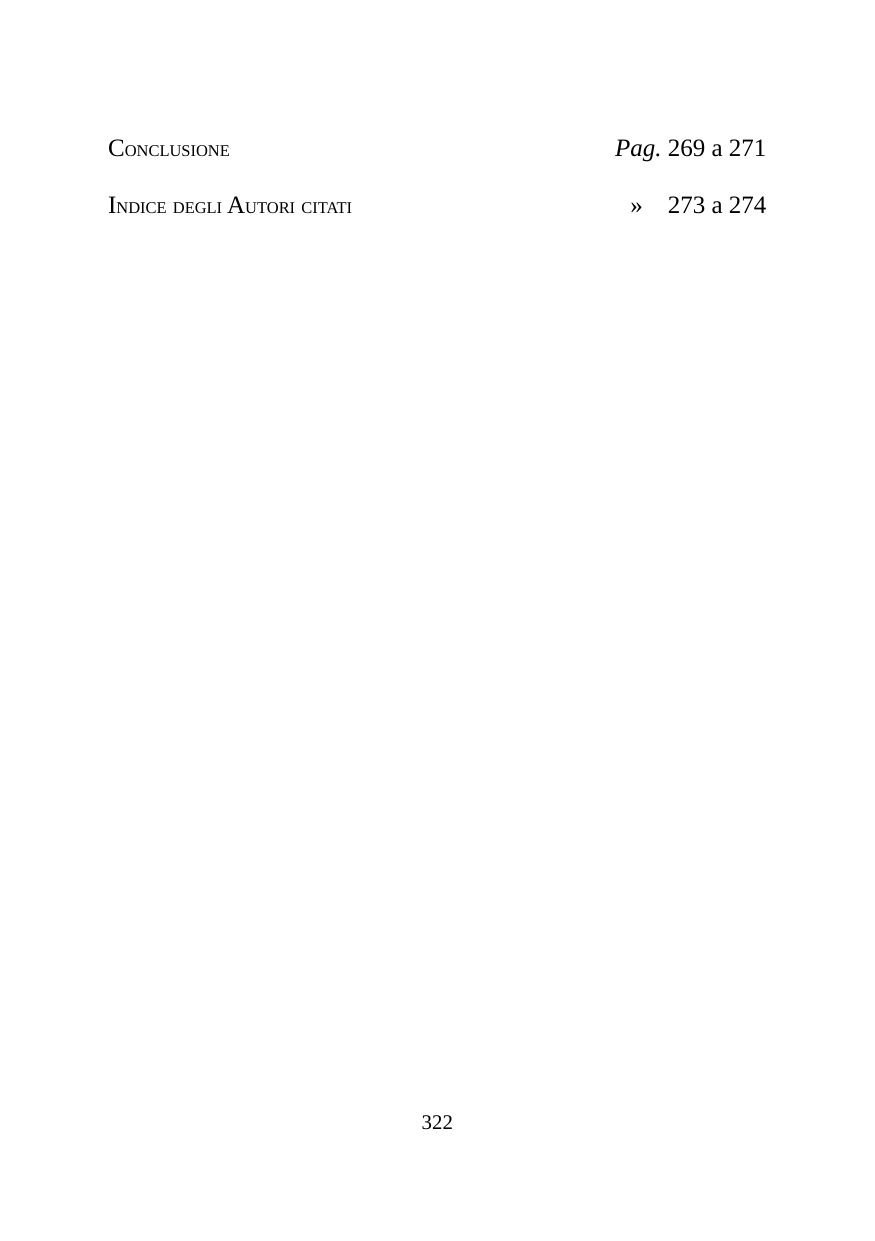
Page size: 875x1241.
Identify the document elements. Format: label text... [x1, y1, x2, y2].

table_cell » 273 a 274 [611, 163, 768, 220]
table_cell Conclusione [106, 106, 611, 163]
table_cell Indice degli Autori citati [106, 163, 611, 220]
table_cell Pag. 269 a 271 [611, 106, 768, 163]
